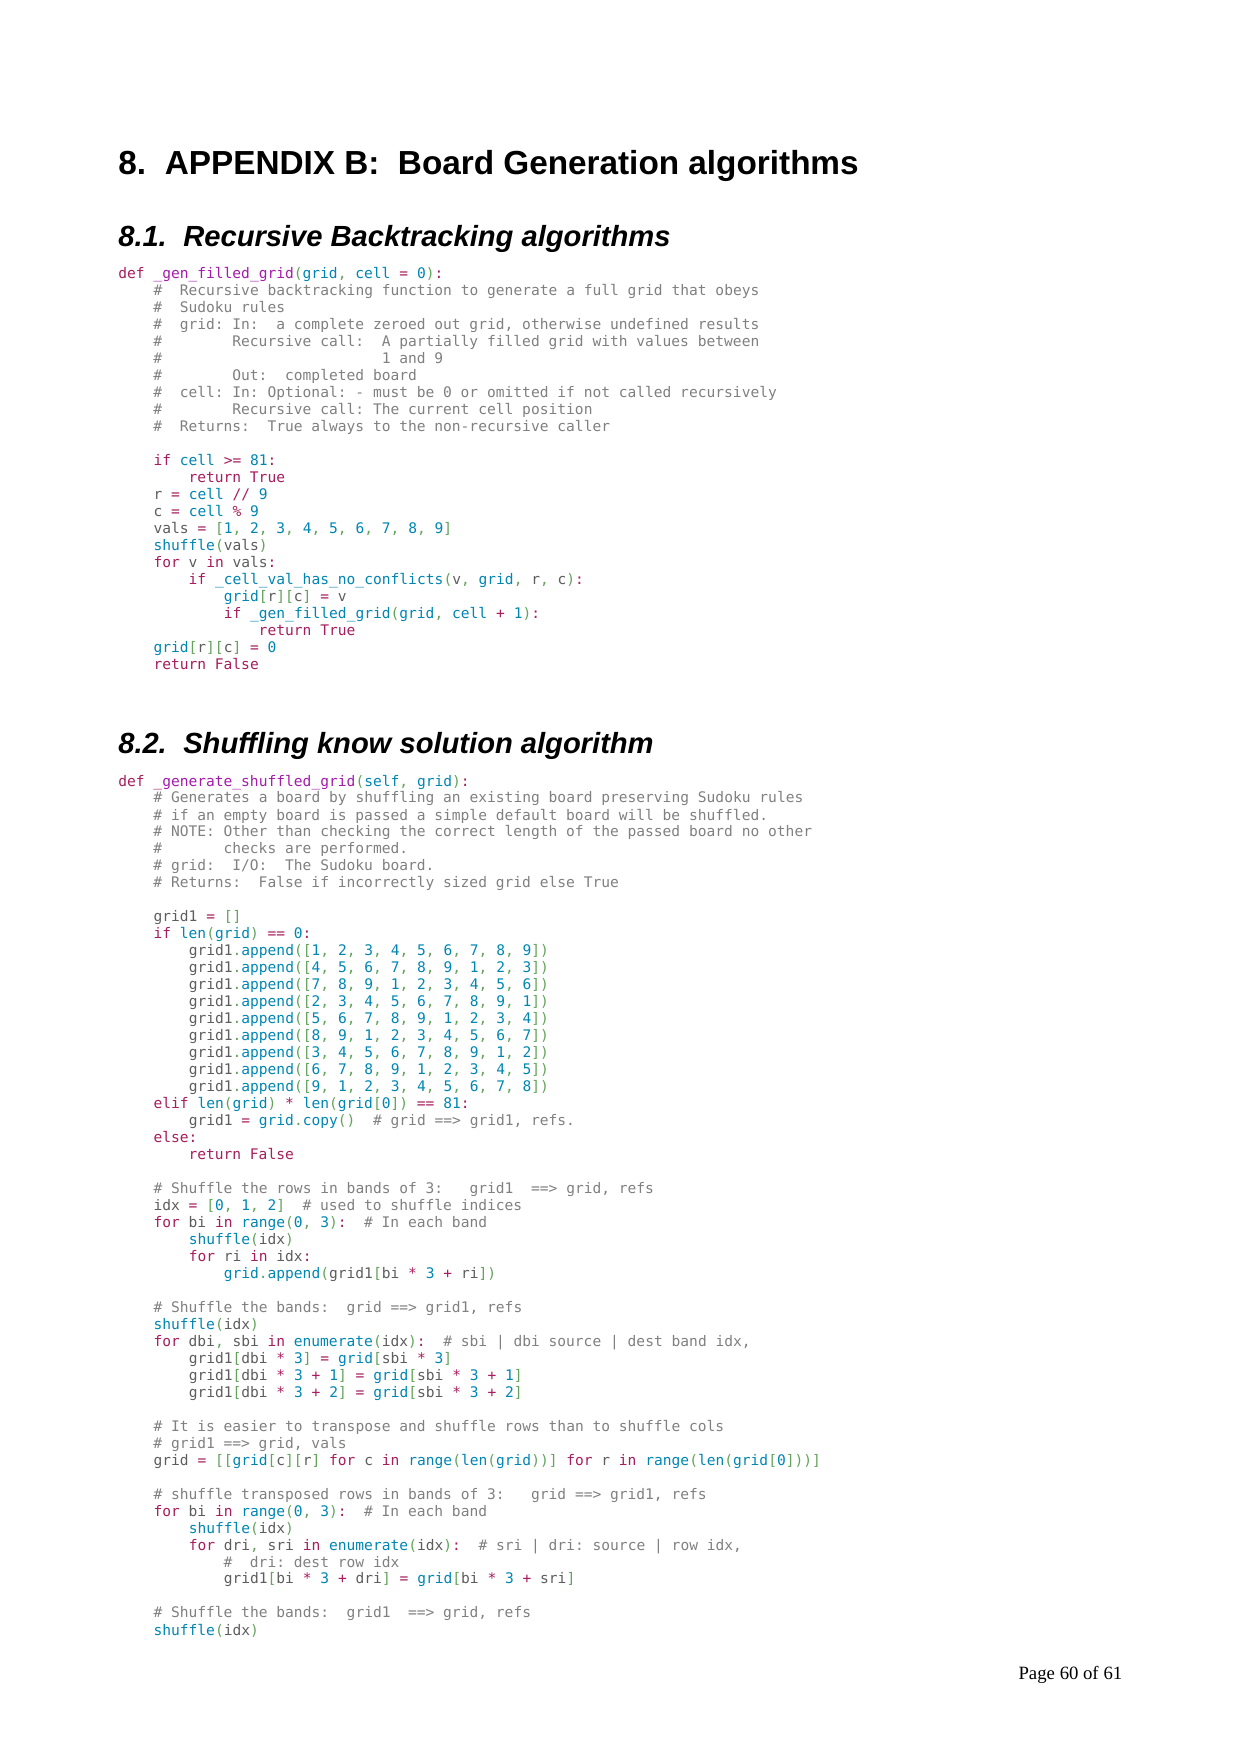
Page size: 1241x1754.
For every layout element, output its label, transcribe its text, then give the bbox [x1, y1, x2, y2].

text def _gen_filled_grid(grid, cell = 0): # Recursive backtracking function to generate a full grid that obeys # Sudoku rules # grid: In: a complete zeroed out grid, otherwise undefined results # Recursive call: A partially filled grid with values between # 1 and 9 # Out: completed board # cell: In: Optional: - must be 0 or omitted if not called recursively # Recursive call: The current cell position # Returns: True always to the non-recursive caller if cell >= 81: return True r = cell // 9 c = cell % 9 vals = [1, 2, 3, 4, 5, 6, 7, 8, 9] shuffle(vals) for v in vals: if _cell_val_has_no_conflicts(v, grid, r, c): grid[r][c] = v if _gen_filled_grid(grid, cell + 1): return True grid[r][c] = 0 return False [118, 265, 1122, 701]
subtitle Recursive Backtracking algorithms [118, 219, 1122, 253]
picture [420, 1083, 425, 1091]
text def _generate_shuffled_grid(self, grid): # Generates a board by shuffling an existing board preserving Sudoku rules # if an empty board is passed a simple default board will be shuffled. # NOTE: Other than checking the correct length of the passed board no other # checks are performed. # grid: I/O: The Sudoku board. # Returns: False if incorrectly sized grid else True grid1 = [] if len(grid) == 0: grid1.append([1, 2, 3, 4, 5, 6, 7, 8, 9]) grid1.append([4, 5, 6, 7, 8, 9, 1, 2, 3]) grid1.append([7, 8, 9, 1, 2, 3, 4, 5, 6]) grid1.append([2, 3, 4, 5, 6, 7, 8, 9, 1]) grid1.append([5, 6, 7, 8, 9, 1, 2, 3, 4]) grid1.append([8, 9, 1, 2, 3, 4, 5, 6, 7]) grid1.append([3, 4, 5, 6, 7, 8, 9, 1, 2]) grid1.append([6, 7, 8, 9, 1, 2, 3, 4, 5]) grid1.append([9, 1, 2, 3, 4, 5, 6, 7, 8]) elif len(grid) * len(grid[0]) == 81: grid1 = grid.copy() # grid ==> grid1, refs. else: return False # Shuffle the rows in bands of 3: grid1 ==> grid, refs idx = [0, 1, 2] # used to shuffle indices for bi in range(0, 3): # In each band shuffle(idx) for ri in idx: grid.append(grid1[bi * 3 + ri]) # Shuffle the bands: grid ==> grid1, refs shuffle(idx) for dbi, sbi in enumerate(idx): # sbi | dbi source | dest band idx, grid1[dbi * 3] = grid[sbi * 3] grid1[dbi * 3 + 1] = grid[sbi * 3 + 1] grid1[dbi * 3 + 2] = grid[sbi * 3 + 2] # It is easier to transpose and shuffle rows than to shuffle cols # grid1 ==> grid, vals grid = [[grid[c][r] for c in range(len(grid))] for r in range(len(grid[0]))] # shuffle transposed rows in bands of 3: grid ==> grid1, refs for bi in range(0, 3): # In each band shuffle(idx) for dri, sri in enumerate(idx): # sri | dri: source | row idx, # dri: dest row idx grid1[bi * 3 + dri] = grid[bi * 3 + sri] # Shuffle the bands: grid1 ==> grid, refs shuffle(idx) [118, 772, 1122, 1638]
subtitle Shuffling know solution algorithm [118, 726, 1122, 760]
subtitle APPENDIX B: Board Generation algorithms [118, 143, 1122, 182]
picture [341, 1049, 346, 1057]
